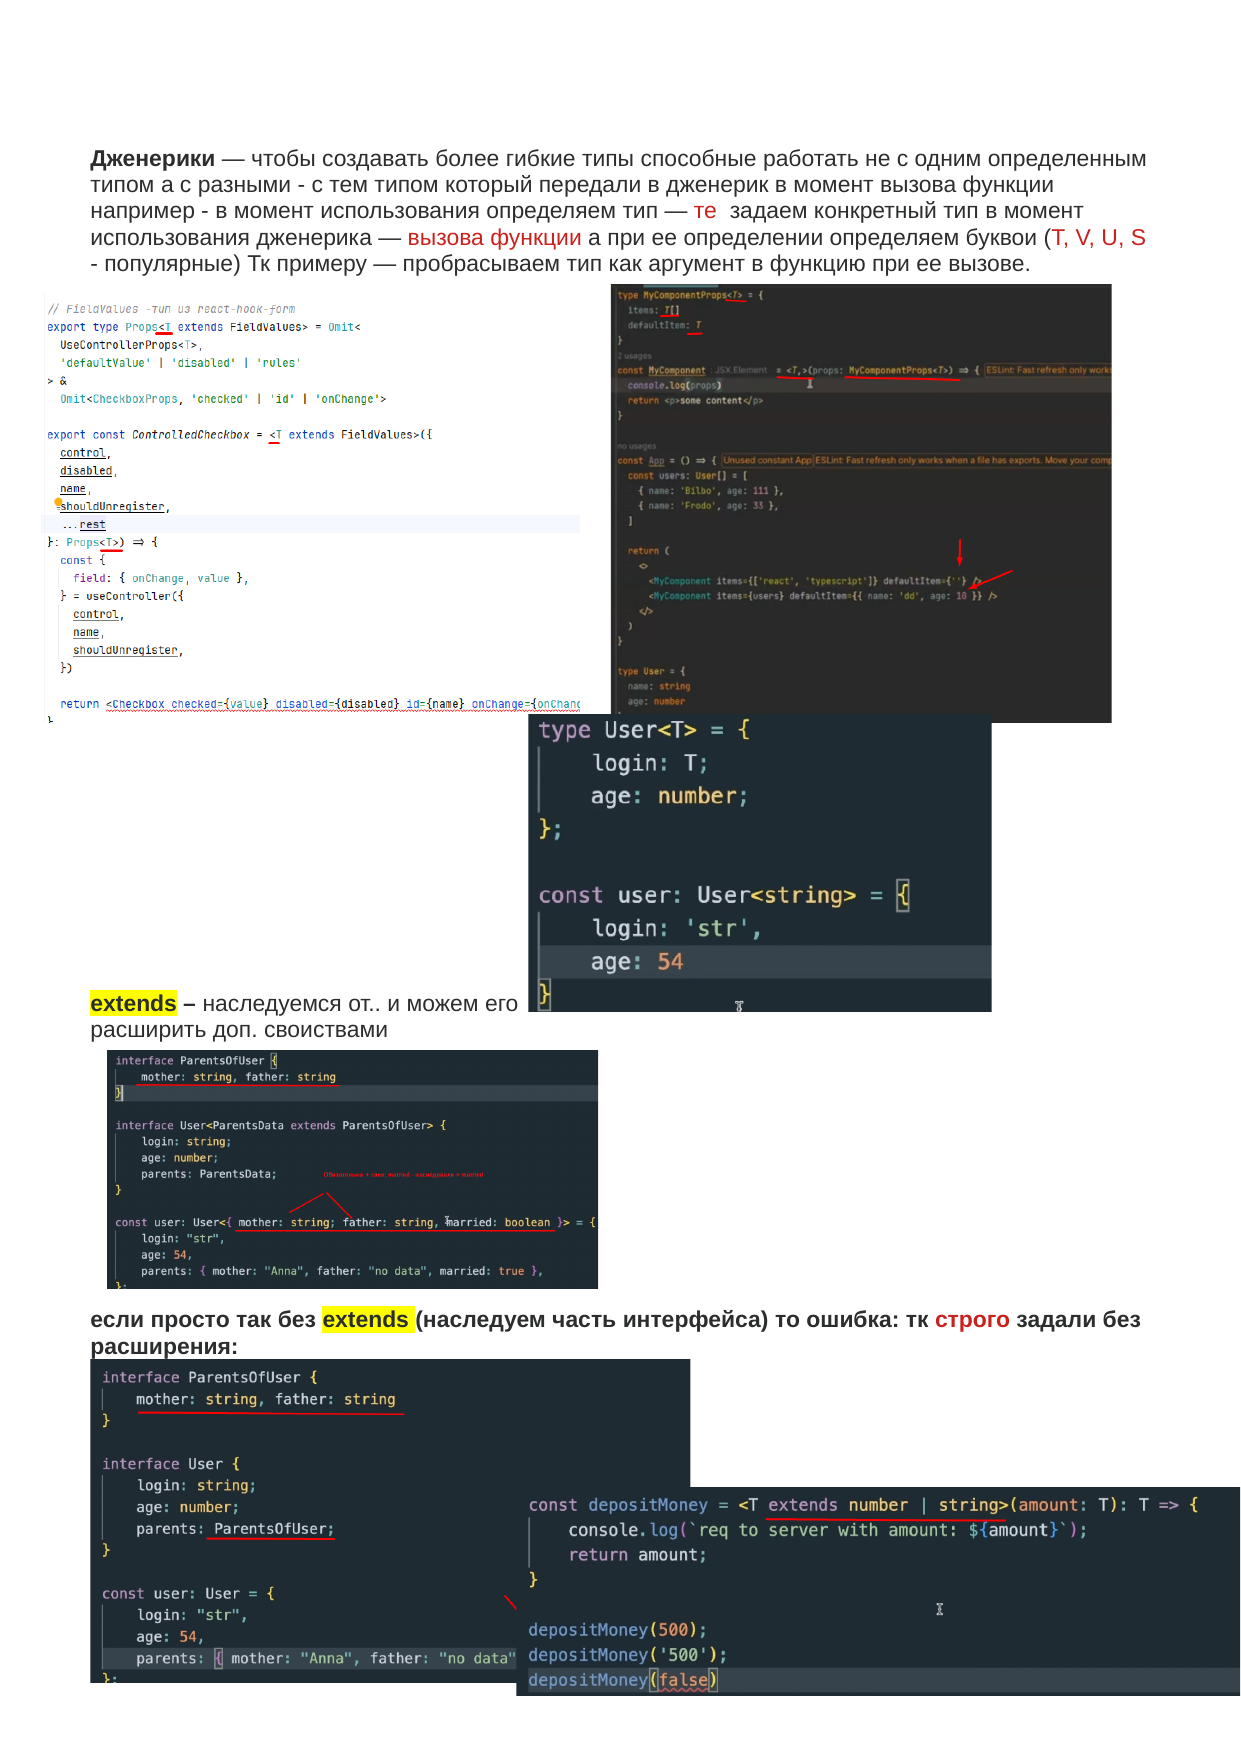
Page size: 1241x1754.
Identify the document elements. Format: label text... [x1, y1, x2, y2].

picture [107, 1050, 599, 1289]
picture [90, 1359, 1241, 1696]
text extends – наследуемся от.. и можем его расширить доп. своиствами [90, 990, 1150, 1043]
text Дженерики — чтобы создавать более гибкие типы способные работать не с одним определенным типом а с разными - с тем типом который передали в дженерик в момент вызова функции например - в момент использования определяем тип — те задаем конкретный тип в момент использования дженерика — вызова функции а при ее определении определяем буквои (T, V, U, S - популярные) Тк примеру — пробрасываем тип как аргумент в функцию при ее вызове. [90, 144, 1150, 276]
text если просто так без extends (наследуем часть интерфейса) то ошибка: тк строго задали без расширения: [90, 1306, 1150, 1359]
picture [40, 284, 1112, 1012]
